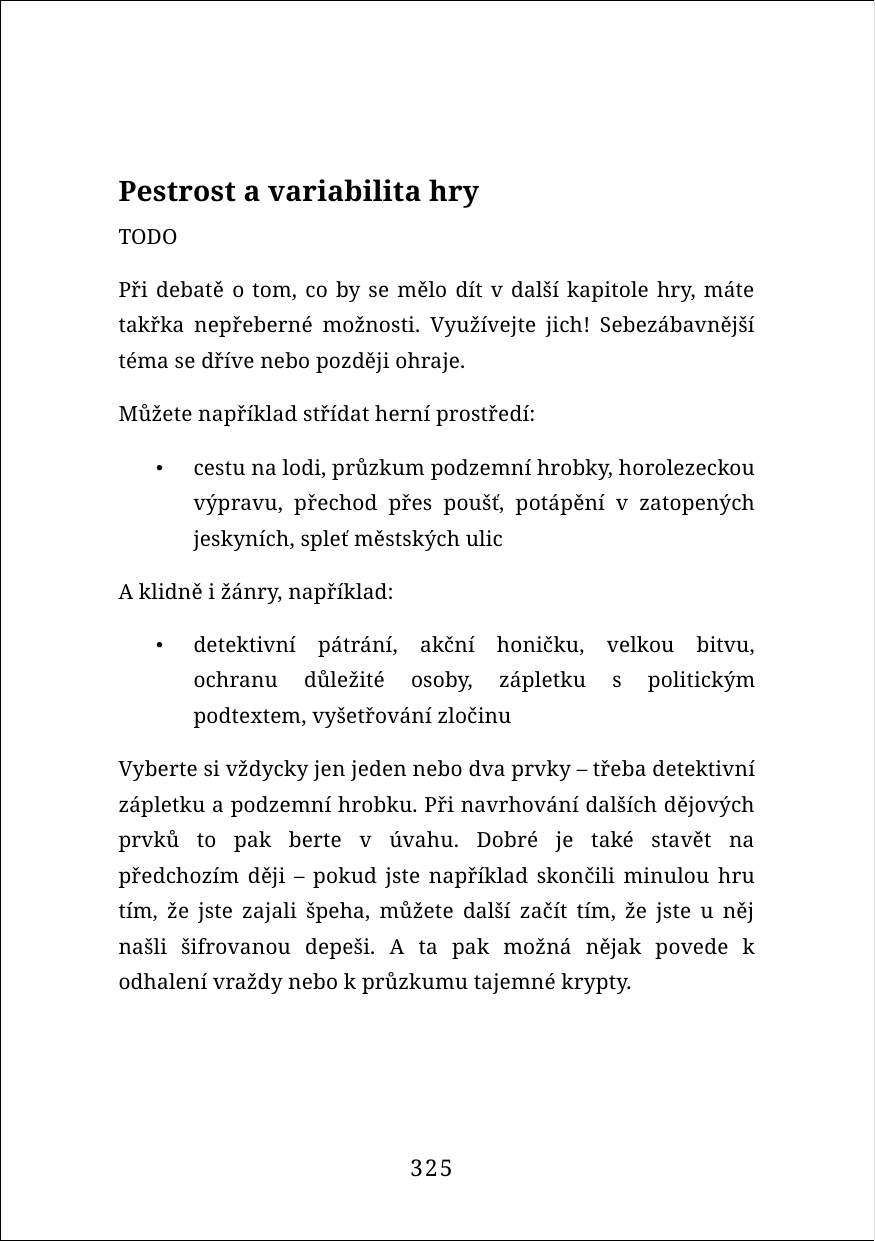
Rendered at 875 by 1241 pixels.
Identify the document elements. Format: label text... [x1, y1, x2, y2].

subtitle Pestrost a variabilita hry [118, 172, 756, 210]
text Můžete například střídat herní prostředí: [118, 399, 756, 428]
text TODO [118, 222, 756, 250]
list cestu na lodi, průzkum podzemní hrobky, horolezeckou výpravu, přechod přes poušť, potápění v zatopených jeskyních, spleť městských ulic [156, 453, 756, 552]
text Vyberte si vždycky jen jeden nebo dva prvky – třeba detektivní zápletku a podzemní hrobku. Při navrhování dalších dějových prvků to pak berte v úvahu. Dobré je také stavět na předchozím ději – pokud jste například skončili minulou hru tím, že jste zajali špeha, můžete další začít tím, že jste u něj našli šifrovanou depeši. A ta pak možná nějak povede k odhalení vraždy nebo k průzkumu tajemné krypty. [118, 754, 756, 996]
text A klidně i žánry, například: [118, 577, 756, 605]
list detektivní pátrání, akční honičku, velkou bitvu, ochranu důležité osoby, zápletku s politickým podtextem, vyšetřování zločinu [156, 630, 756, 729]
text Při debatě o tom, co by se mělo dít v další kapitole hry, máte takřka nepřeberné možnosti. Využívejte jich! Sebezábavnější téma se dříve nebo později ohraje. [118, 275, 756, 374]
